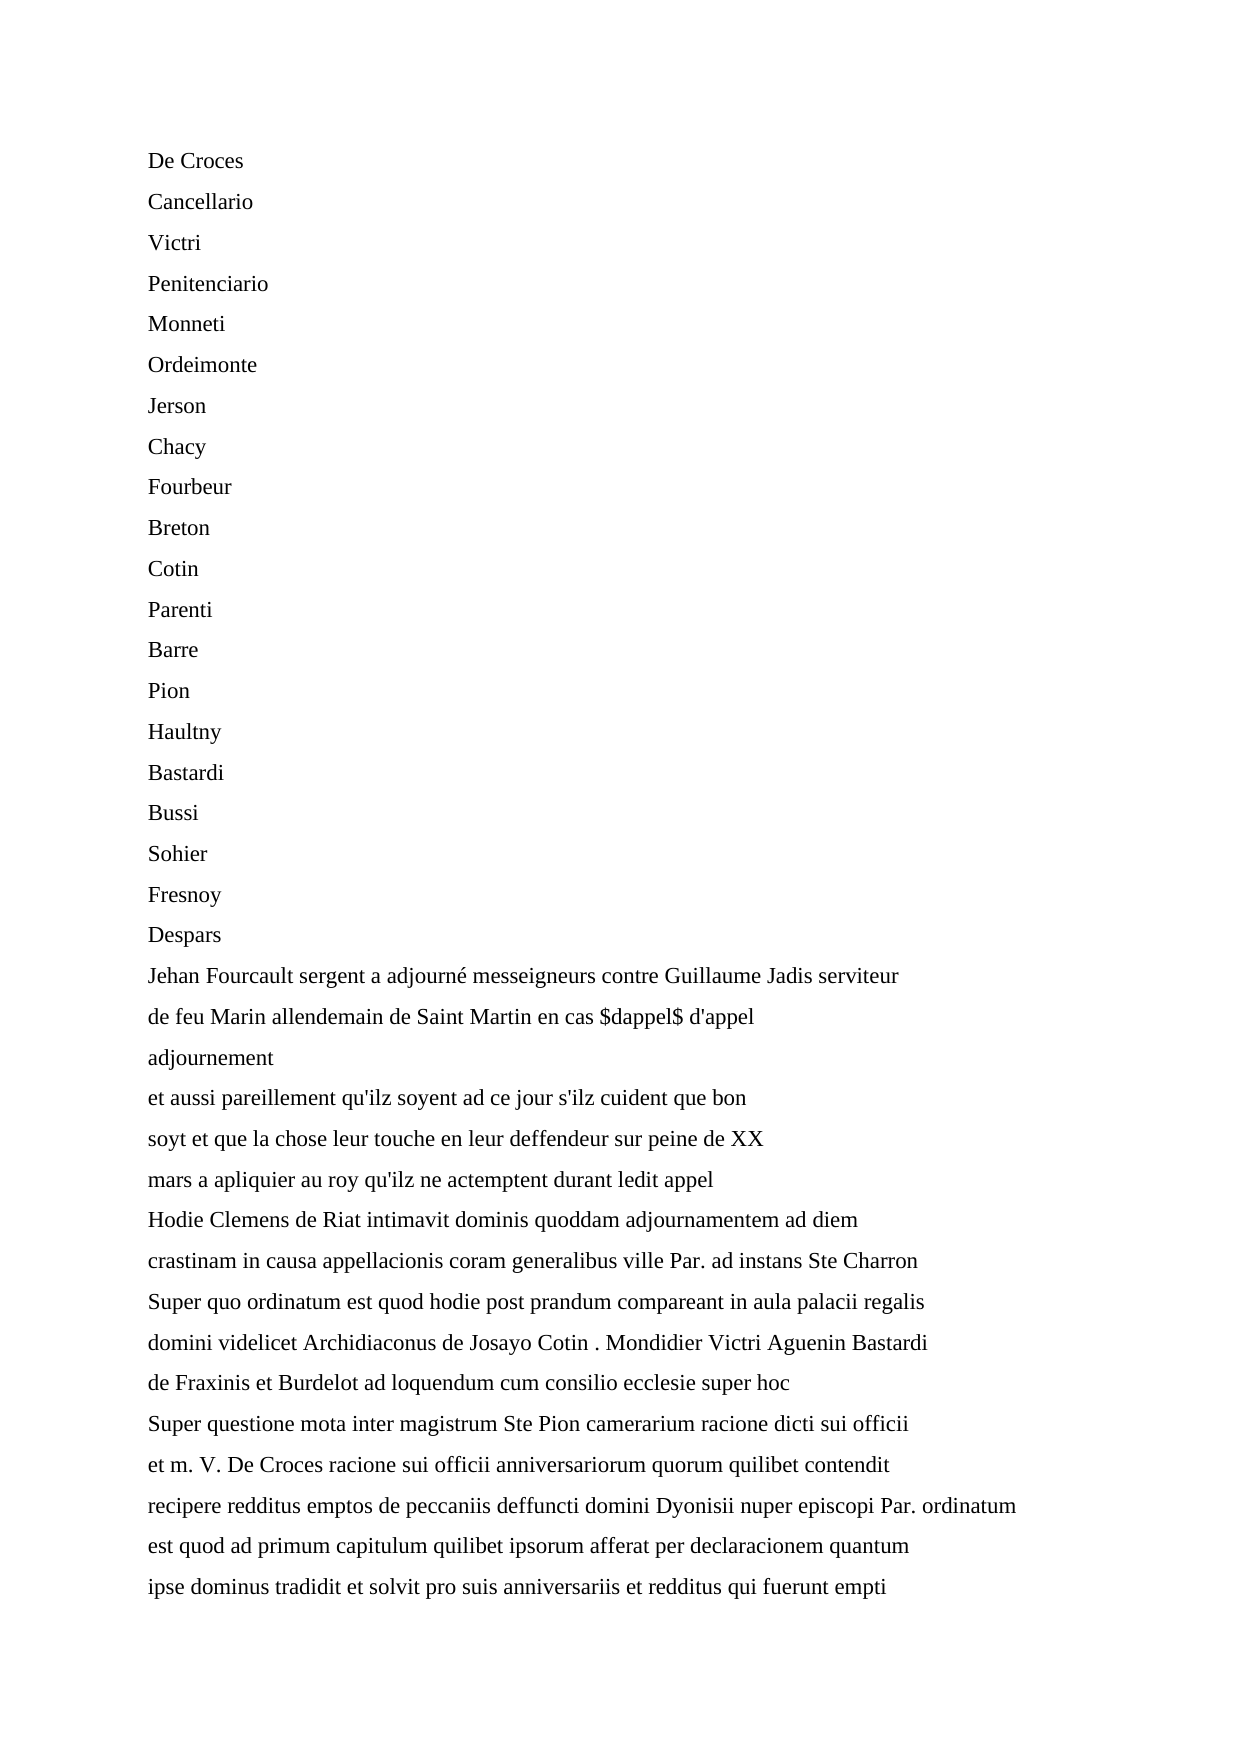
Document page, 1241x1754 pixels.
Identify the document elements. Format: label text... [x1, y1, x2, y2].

text crastinam in causa appellacionis coram generalibus ville Par. ad instans Ste Charron [148, 1247, 1093, 1274]
text Fourbeur [148, 473, 1093, 500]
text Haultny [148, 718, 1093, 744]
text Despars [148, 921, 1093, 948]
text Chacy [148, 433, 1093, 459]
text Super quo ordinatum est quod hodie post prandum compareant in aula palacii regalis [148, 1288, 1093, 1314]
text Penitenciario [148, 270, 1093, 296]
text Jehan Fourcault sergent a adjourné messeigneurs contre Guillaume Jadis serviteur [148, 962, 1093, 988]
text Bastardi [148, 758, 1093, 785]
text mars a apliquier au roy qu'ilz ne actemptent durant ledit appel [148, 1166, 1093, 1192]
text soyt et que la chose leur touche en leur deffendeur sur peine de XX [148, 1125, 1093, 1151]
text De Croces [148, 148, 1093, 174]
text de feu Marin allendemain de Saint Martin en cas $dappel$ d'appel [148, 1003, 1093, 1029]
text Fresnoy [148, 881, 1093, 907]
text Breton [148, 514, 1093, 541]
text adjournement [148, 1044, 1093, 1070]
text de Fraxinis et Burdelot ad loquendum cum consilio ecclesie super hoc [148, 1369, 1093, 1396]
text ipse dominus tradidit et solvit pro suis anniversariis et redditus qui fuerunt empti [148, 1573, 1093, 1599]
text Victri [148, 229, 1093, 255]
text Ordeimonte [148, 351, 1093, 378]
text Super questione mota inter magistrum Ste Pion camerarium racione dicti sui officii [148, 1410, 1093, 1437]
text Hodie Clemens de Riat intimavit dominis quoddam adjournamentem ad diem [148, 1207, 1093, 1233]
text Monneti [148, 311, 1093, 337]
text Cancellario [148, 188, 1093, 215]
text Jerson [148, 392, 1093, 418]
text et m. V. De Croces racione sui officii anniversariorum quorum quilibet contendit [148, 1451, 1093, 1477]
text est quod ad primum capitulum quilibet ipsorum afferat per declaracionem quantum [148, 1532, 1093, 1559]
text Cotin [148, 555, 1093, 581]
text recipere redditus emptos de peccaniis deffuncti domini Dyonisii nuper episcopi Par. ordinatum [148, 1492, 1093, 1518]
text Barre [148, 636, 1093, 663]
text Parenti [148, 596, 1093, 622]
text Pion [148, 677, 1093, 703]
text Bussi [148, 799, 1093, 826]
text Sohier [148, 840, 1093, 866]
text domini videlicet Archidiaconus de Josayo Cotin . Mondidier Victri Aguenin Bastardi [148, 1329, 1093, 1355]
text et aussi pareillement qu'ilz soyent ad ce jour s'ilz cuident que bon [148, 1084, 1093, 1111]
